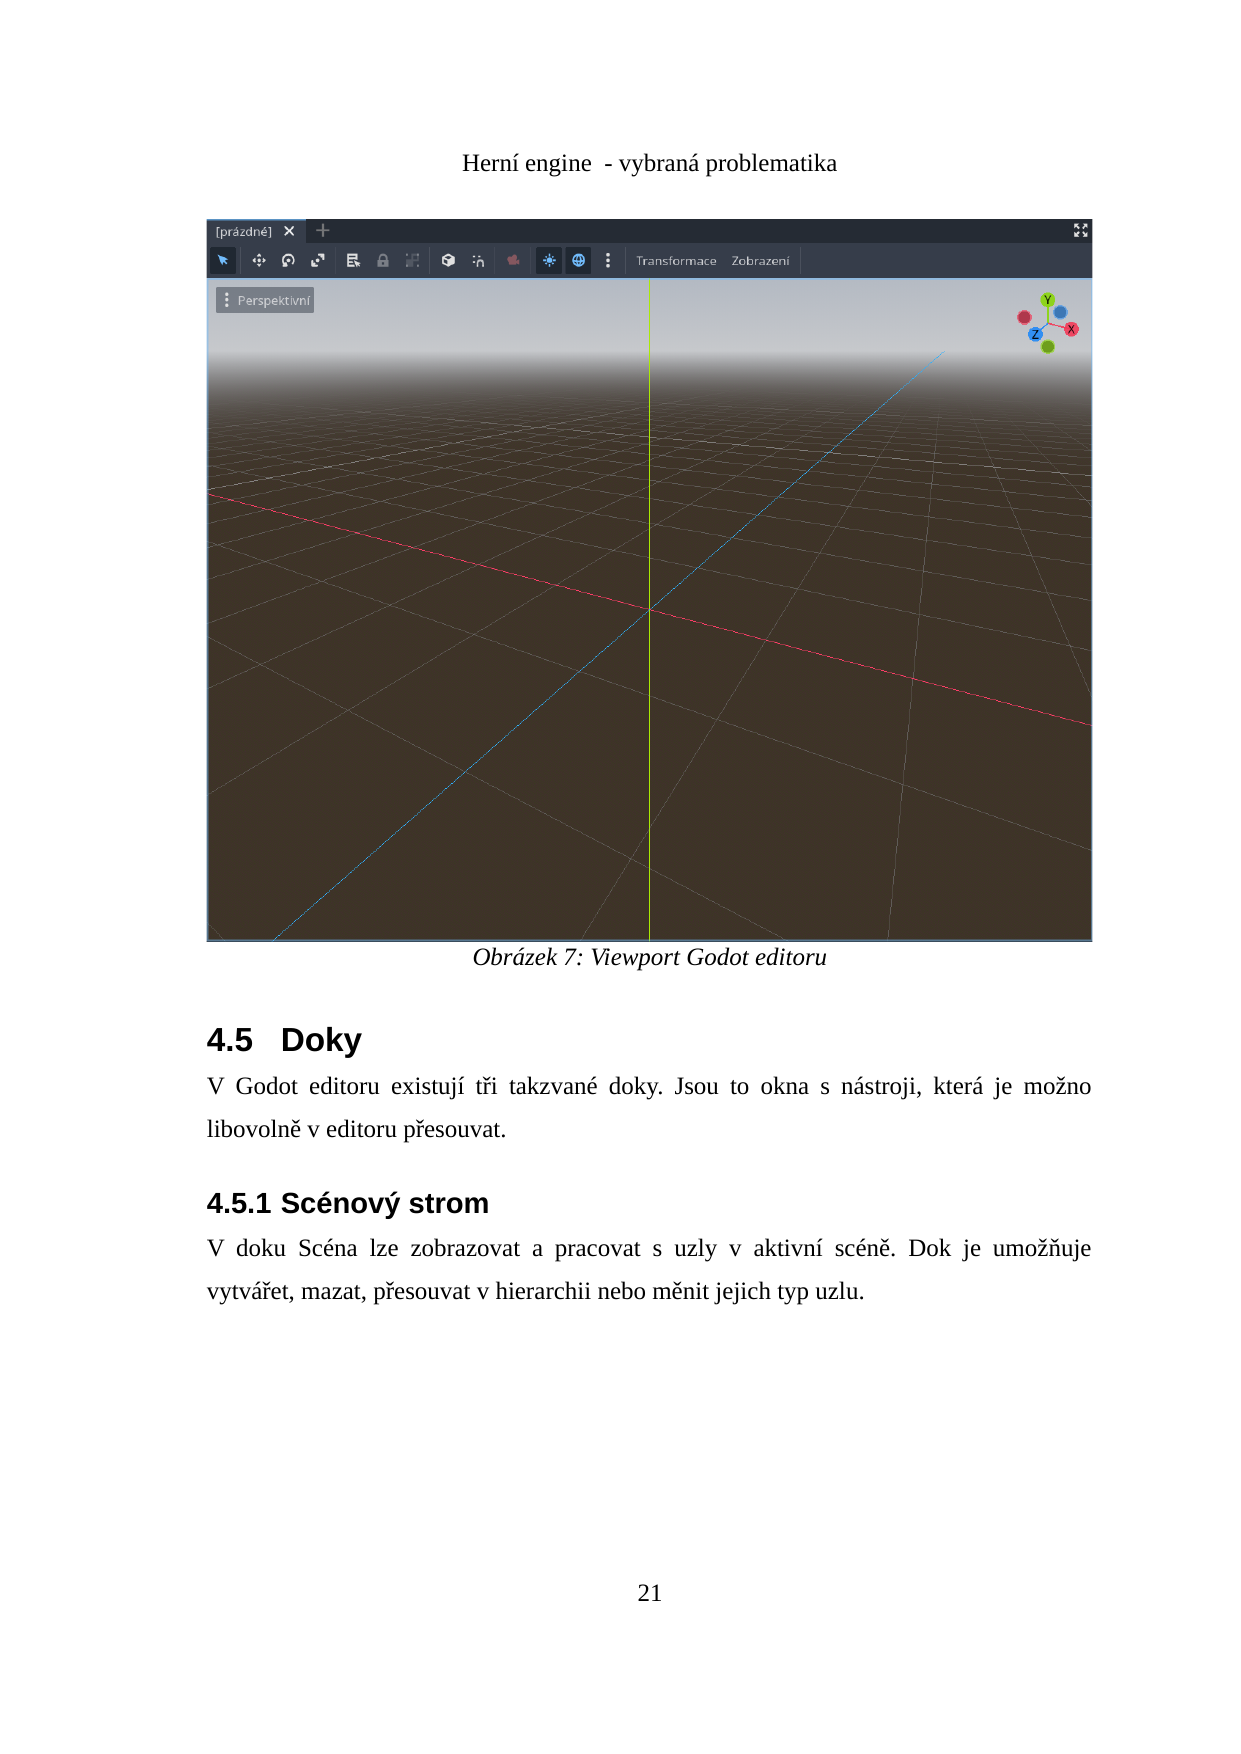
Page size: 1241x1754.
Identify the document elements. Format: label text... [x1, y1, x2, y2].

picture [206, 219, 1093, 942]
text V Godot editoru existují tři takzvané doky. Jsou to okna s nástroji, která je možno libovolně v editoru přesouvat. [207, 1071, 1093, 1143]
subtitle Doky [207, 1020, 1093, 1059]
subtitle Scénový strom [207, 1187, 1093, 1220]
text V doku Scéna lze zobrazovat a pracovat s uzly v aktivní scéně. Dok je umožňuje vytvářet, mazat, přesouvat v hierarchii nebo měnit jejich typ uzlu. [207, 1233, 1093, 1304]
text Obrázek 7: Viewport Godot editoru [207, 942, 1093, 970]
